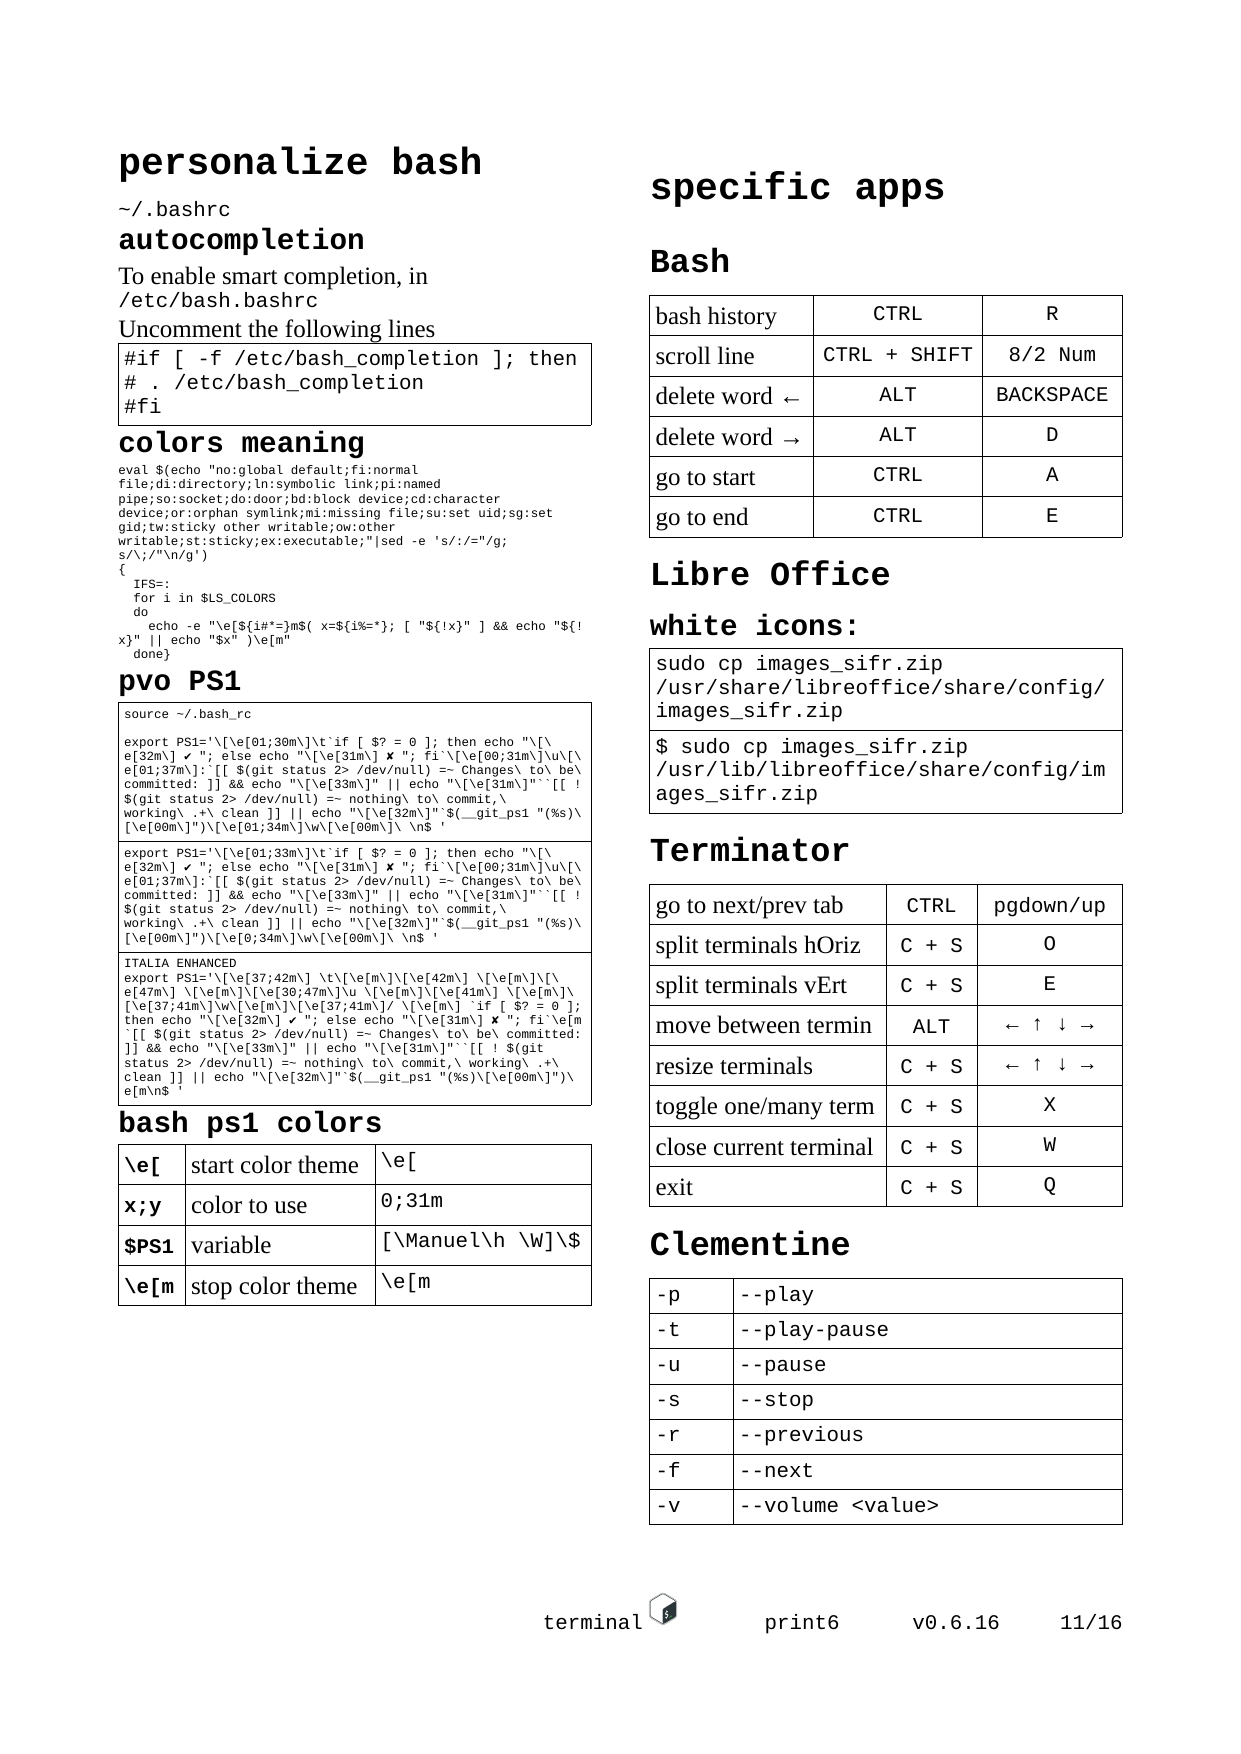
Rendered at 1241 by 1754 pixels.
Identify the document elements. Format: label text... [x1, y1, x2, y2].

table_cell CTRL [814, 497, 982, 537]
table_cell [\Manuel\h \W]\$ [376, 1226, 591, 1265]
table_cell O [978, 925, 1122, 964]
text /etc/bash.bashrc [118, 290, 591, 314]
table_cell stop color theme [186, 1266, 375, 1305]
table_cell CTRL + SHIFT [814, 336, 982, 376]
subtitle pvo PS1 [118, 666, 591, 699]
text To enable smart completion, in [118, 261, 591, 290]
subtitle autocompletion [118, 225, 591, 258]
table_cell C + S [887, 1046, 977, 1085]
table_cell C + S [887, 925, 977, 964]
table_cell variable [186, 1226, 375, 1265]
table_cell --stop [734, 1385, 1122, 1419]
table_header #if [ -f /etc/bash_completion ]; then # . /etc/bash_completion #fi [119, 344, 591, 425]
table_cell 0;31m [376, 1185, 591, 1225]
subtitle colors meaning [118, 428, 591, 461]
subtitle bash ps1 colors [118, 1108, 591, 1141]
table_cell X [978, 1086, 1122, 1126]
picture [642, 1588, 684, 1630]
table_cell -v [650, 1490, 733, 1524]
text for i in $LS_COLORS [118, 592, 591, 606]
table_cell -f [650, 1455, 733, 1489]
table_cell C + S [887, 1167, 977, 1206]
text do [118, 606, 591, 620]
table_header CTRL [814, 296, 982, 335]
table_cell 8/2 Num [983, 336, 1122, 376]
text echo -e "\e[${i#*=}m$( x=${i%=*}; [ "${!x}" ] && echo "${!x}" || echo "$x" )\e[m" [118, 620, 591, 648]
table_cell \e[m [376, 1266, 591, 1305]
table_header bash history [650, 296, 813, 335]
table_cell export PS1='\[\e[01;33m\]\t`if [ $? = 0 ]; then echo "\[\e[32m\] ✔ "; else echo "\[\e[31m\] ✘ "; fi`\[\e[00;31m\]\u\[\e[01;37m\]:`[[ $(git status 2> /dev/null) =~ Changes\ to\ be\ committed: ]] && echo "\[\e[33m\]" || echo "\[\e[31m\]"``[[ ! $(git status 2> /dev/null) =~ nothing\ to\ commit,\ working\ .+\ clean ]] || echo "\[\e[32m\]"`$(__git_ps1 "(%s)\[\e[00m\]")\[\e[0;34m\]\w\[\e[00m\]\ \n$ ' [119, 842, 591, 952]
table_cell C + S [887, 966, 977, 1005]
text eval $(echo "no:global default;fi:normal file;di:directory;ln:symbolic link;pi:named pipe;so:socket;do:door;bd:block device;cd:character device;or:orphan symlink;mi:missing file;su:set uid;sg:set gid;tw:sticky other writable;ow:other writable;st:sticky;ex:executable;"|sed -e 's/:/="/g; s/\;/"\n/g') [118, 464, 591, 563]
table_cell ← ↑ ↓ → [978, 1046, 1122, 1085]
table_header source ~/.bash_rc export PS1='\[\e[01;30m\]\t`if [ $? = 0 ]; then echo "\[\e[32m\] ✔ "; else echo "\[\e[31m\] ✘ "; fi`\[\e[00;31m\]\u\[\e[01;37m\]:`[[ $(git status 2> /dev/null) =~ Changes\ to\ be\ committed: ]] && echo "\[\e[33m\]" || echo "\[\e[31m\]"``[[ ! $(git status 2> /dev/null) =~ nothing\ to\ commit,\ working\ .+\ clean ]] || echo "\[\e[32m\]"`$(__git_ps1 "(%s)\[\e[00m\]")\[\e[01;34m\]\w\[\e[00m\]\ \n$ ' [119, 703, 591, 841]
table_cell ITALIA ENHANCED export PS1='\[\e[37;42m\] \t\[\e[m\]\[\e[42m\] \[\e[m\]\[\e[47m\] \[\e[m\]\[\e[30;47m\]\u \[\e[m\]\[\e[41m\] \[\e[m\]\[\e[37;41m\]\w\[\e[m\]\[\e[37;41m\]/ \[\e[m\] `if [ $? = 0 ]; then echo "\[\e[32m\] ✔ "; else echo "\[\e[31m\] ✘ "; fi`\e[m `[[ $(git status 2> /dev/null) =~ Changes\ to\ be\ committed: ]] && echo "\[\e[33m\]" || echo "\[\e[31m\]"``[[ ! $(git status 2> /dev/null) =~ nothing\ to\ commit,\ working\ .+\ clean ]] || echo "\[\e[32m\]"`$(__git_ps1 "(%s)\[\e[00m\]")\e[m\n$ ' [119, 953, 591, 1105]
table_cell $PS1 [119, 1226, 185, 1265]
table_header \e[ [376, 1145, 591, 1184]
table_cell resize terminals [650, 1046, 886, 1085]
table_header CTRL [887, 885, 977, 924]
subtitle white icons: [649, 611, 1122, 644]
table_cell -u [650, 1349, 733, 1383]
table_cell ALT [814, 417, 982, 456]
table_header sudo cp images_sifr.zip /usr/share/libreoffice/share/config/images_sifr.zip [650, 649, 1122, 730]
table_cell split terminals vErt [650, 966, 886, 1005]
table_cell \e[m [119, 1266, 185, 1305]
table_cell -r [650, 1420, 733, 1454]
table_header start color theme [186, 1145, 375, 1184]
table_cell W [978, 1127, 1122, 1166]
table_cell delete word ← [650, 377, 813, 416]
table_cell E [978, 966, 1122, 1005]
table_cell --play-pause [734, 1314, 1122, 1348]
table_cell go to start [650, 457, 813, 496]
text done} [118, 648, 591, 663]
table_header --play [734, 1279, 1122, 1313]
table_header go to next/prev tab [650, 885, 886, 924]
table_cell D [983, 417, 1122, 456]
subtitle Bash [649, 244, 1122, 282]
table_cell --previous [734, 1420, 1122, 1454]
subtitle Libre Office [649, 558, 1122, 596]
table_cell E [983, 497, 1122, 537]
table_cell close current terminal [650, 1127, 886, 1166]
table_cell -t [650, 1314, 733, 1348]
table_cell x;y [119, 1185, 185, 1225]
table_cell split terminals hOriz [650, 925, 886, 964]
table_cell --next [734, 1455, 1122, 1489]
table_cell CTRL [814, 457, 982, 496]
table_cell go to end [650, 497, 813, 537]
table_cell C + S [887, 1086, 977, 1126]
table_cell toggle one/many term [650, 1086, 886, 1126]
table_cell Q [978, 1167, 1122, 1206]
subtitle personalize bash [118, 143, 591, 186]
subtitle Terminator [649, 833, 1122, 871]
table_cell --pause [734, 1349, 1122, 1383]
text IFS=: [118, 578, 591, 592]
text Uncomment the following lines [118, 314, 591, 342]
table_cell delete word → [650, 417, 813, 456]
table_cell ALT [887, 1006, 977, 1045]
table_cell ← ↑ ↓ → [978, 1006, 1122, 1045]
table_cell move between termin [650, 1006, 886, 1045]
table_cell color to use [186, 1185, 375, 1225]
table_cell exit [650, 1167, 886, 1206]
table_cell $ sudo cp images_sifr.zip /usr/lib/libreoffice/share/config/images_sifr.zip [650, 731, 1122, 812]
text { [118, 563, 591, 578]
table_header -p [650, 1279, 733, 1313]
subtitle specific apps [649, 168, 1122, 211]
table_cell A [983, 457, 1122, 496]
table_cell C + S [887, 1127, 977, 1166]
table_header R [983, 296, 1122, 335]
subtitle Clementine [649, 1227, 1122, 1265]
table_cell -s [650, 1385, 733, 1419]
table_cell BACKSPACE [983, 377, 1122, 416]
table_cell --volume <value> [734, 1490, 1122, 1524]
table_cell ALT [814, 377, 982, 416]
table_header pgdown/up [978, 885, 1122, 924]
table_cell scroll line [650, 336, 813, 376]
table_header \e[ [119, 1145, 185, 1184]
text ~/.bashrc [118, 198, 591, 222]
